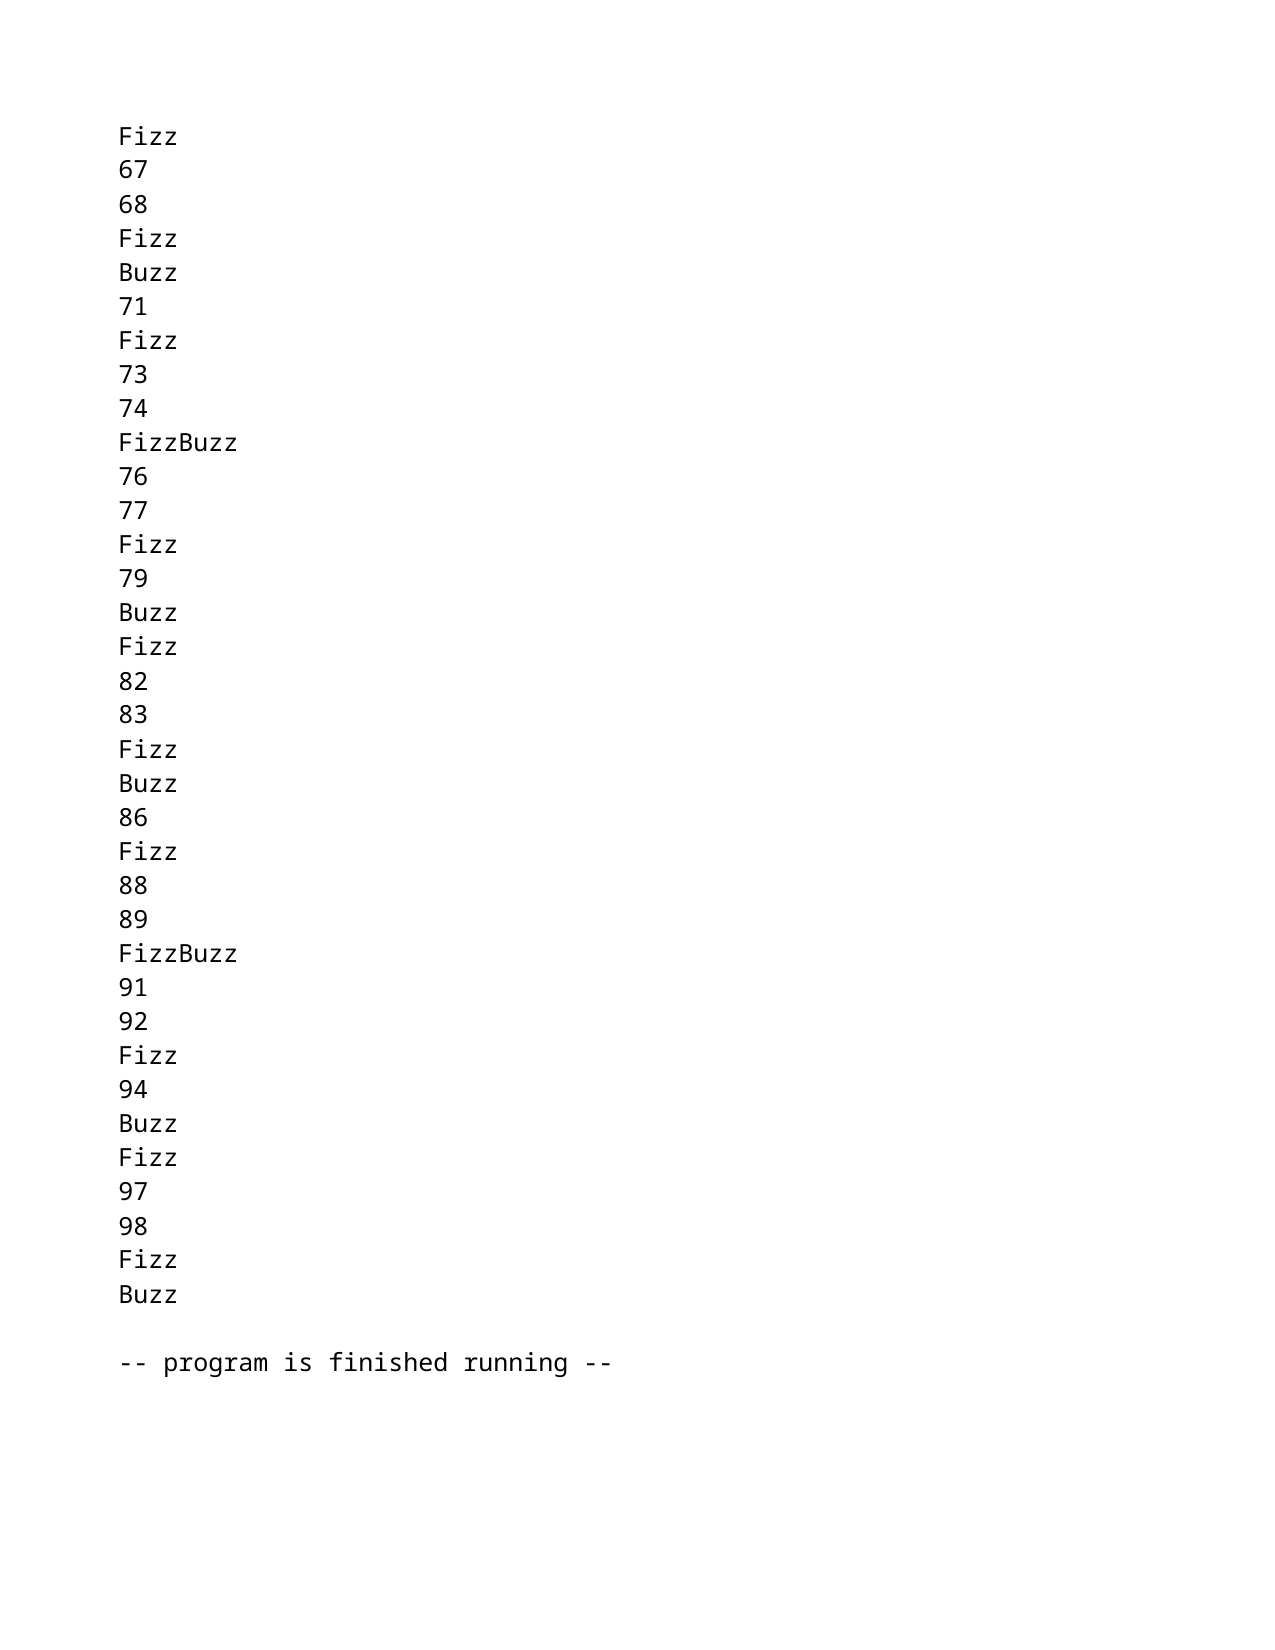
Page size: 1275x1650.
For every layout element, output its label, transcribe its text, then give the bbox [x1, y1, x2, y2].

text 76 [118, 459, 1157, 493]
text 92 [118, 1004, 1157, 1038]
text Fizz [118, 118, 1157, 152]
text 71 [118, 288, 1157, 322]
text Fizz [118, 527, 1157, 561]
text 91 [118, 970, 1157, 1004]
text Fizz [118, 220, 1157, 254]
text Buzz [118, 1106, 1157, 1140]
text Fizz [118, 1242, 1157, 1276]
text 79 [118, 561, 1157, 595]
text 67 [118, 152, 1157, 186]
text Buzz [118, 254, 1157, 288]
text 83 [118, 697, 1157, 731]
text Fizz [118, 322, 1157, 357]
text 74 [118, 391, 1157, 425]
text 98 [118, 1208, 1157, 1242]
text Fizz [118, 1038, 1157, 1072]
text Buzz [118, 595, 1157, 629]
text Fizz [118, 629, 1157, 663]
text 82 [118, 663, 1157, 697]
text Buzz [118, 1276, 1157, 1310]
text 97 [118, 1174, 1157, 1208]
text 94 [118, 1072, 1157, 1106]
text 68 [118, 186, 1157, 220]
text Fizz [118, 1140, 1157, 1174]
text Fizz [118, 833, 1157, 867]
text Buzz [118, 765, 1157, 799]
text Fizz [118, 731, 1157, 765]
text FizzBuzz [118, 425, 1157, 459]
text -- program is finished running -- [118, 1344, 1157, 1378]
text 77 [118, 493, 1157, 527]
text 88 [118, 867, 1157, 902]
text 73 [118, 357, 1157, 391]
text 89 [118, 902, 1157, 936]
text FizzBuzz [118, 936, 1157, 970]
text 86 [118, 799, 1157, 833]
